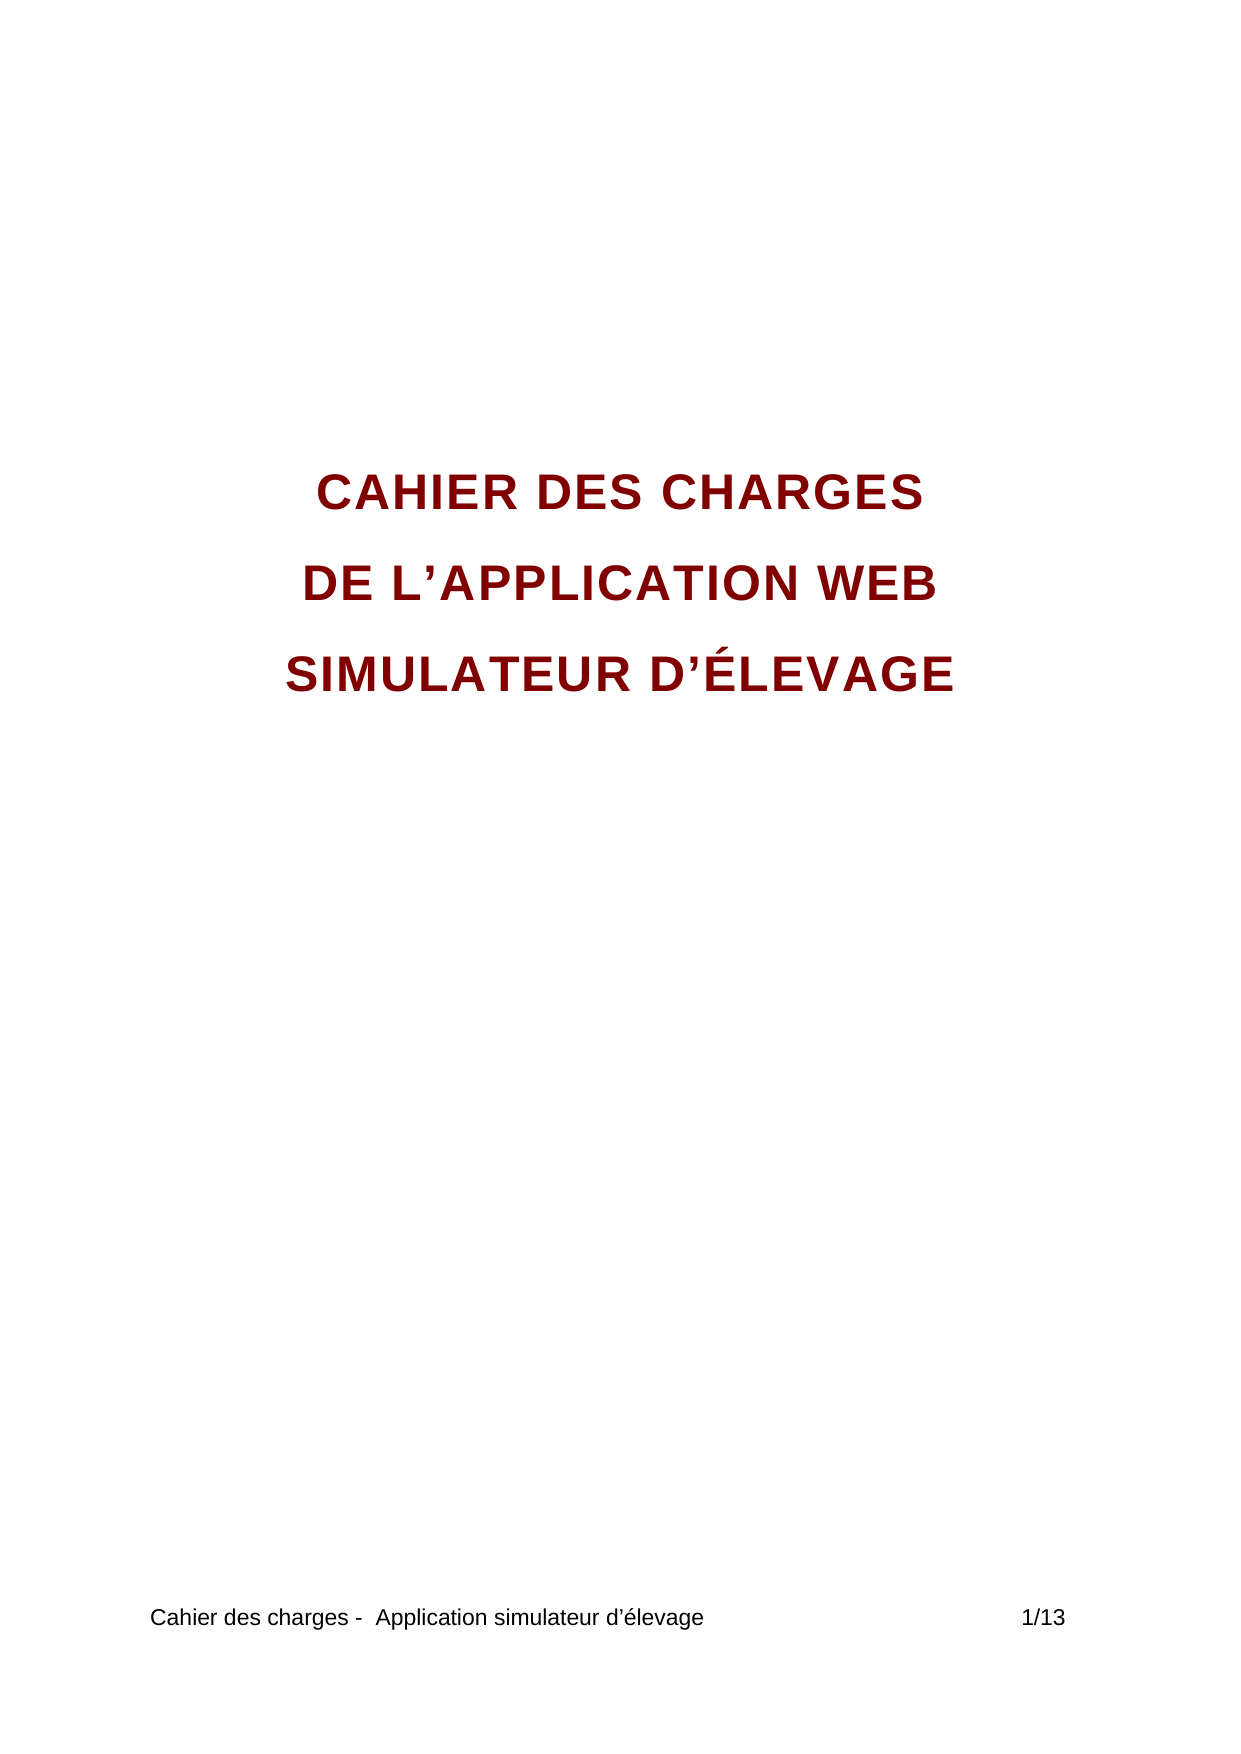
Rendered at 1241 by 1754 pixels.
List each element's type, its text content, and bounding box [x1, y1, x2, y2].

subtitle DE L’APPLICATION WEB [150, 553, 1090, 611]
subtitle SIMULATEUR D’ÉLEVAGE [150, 644, 1090, 702]
subtitle CAHIER DES CHARGES [150, 462, 1090, 520]
